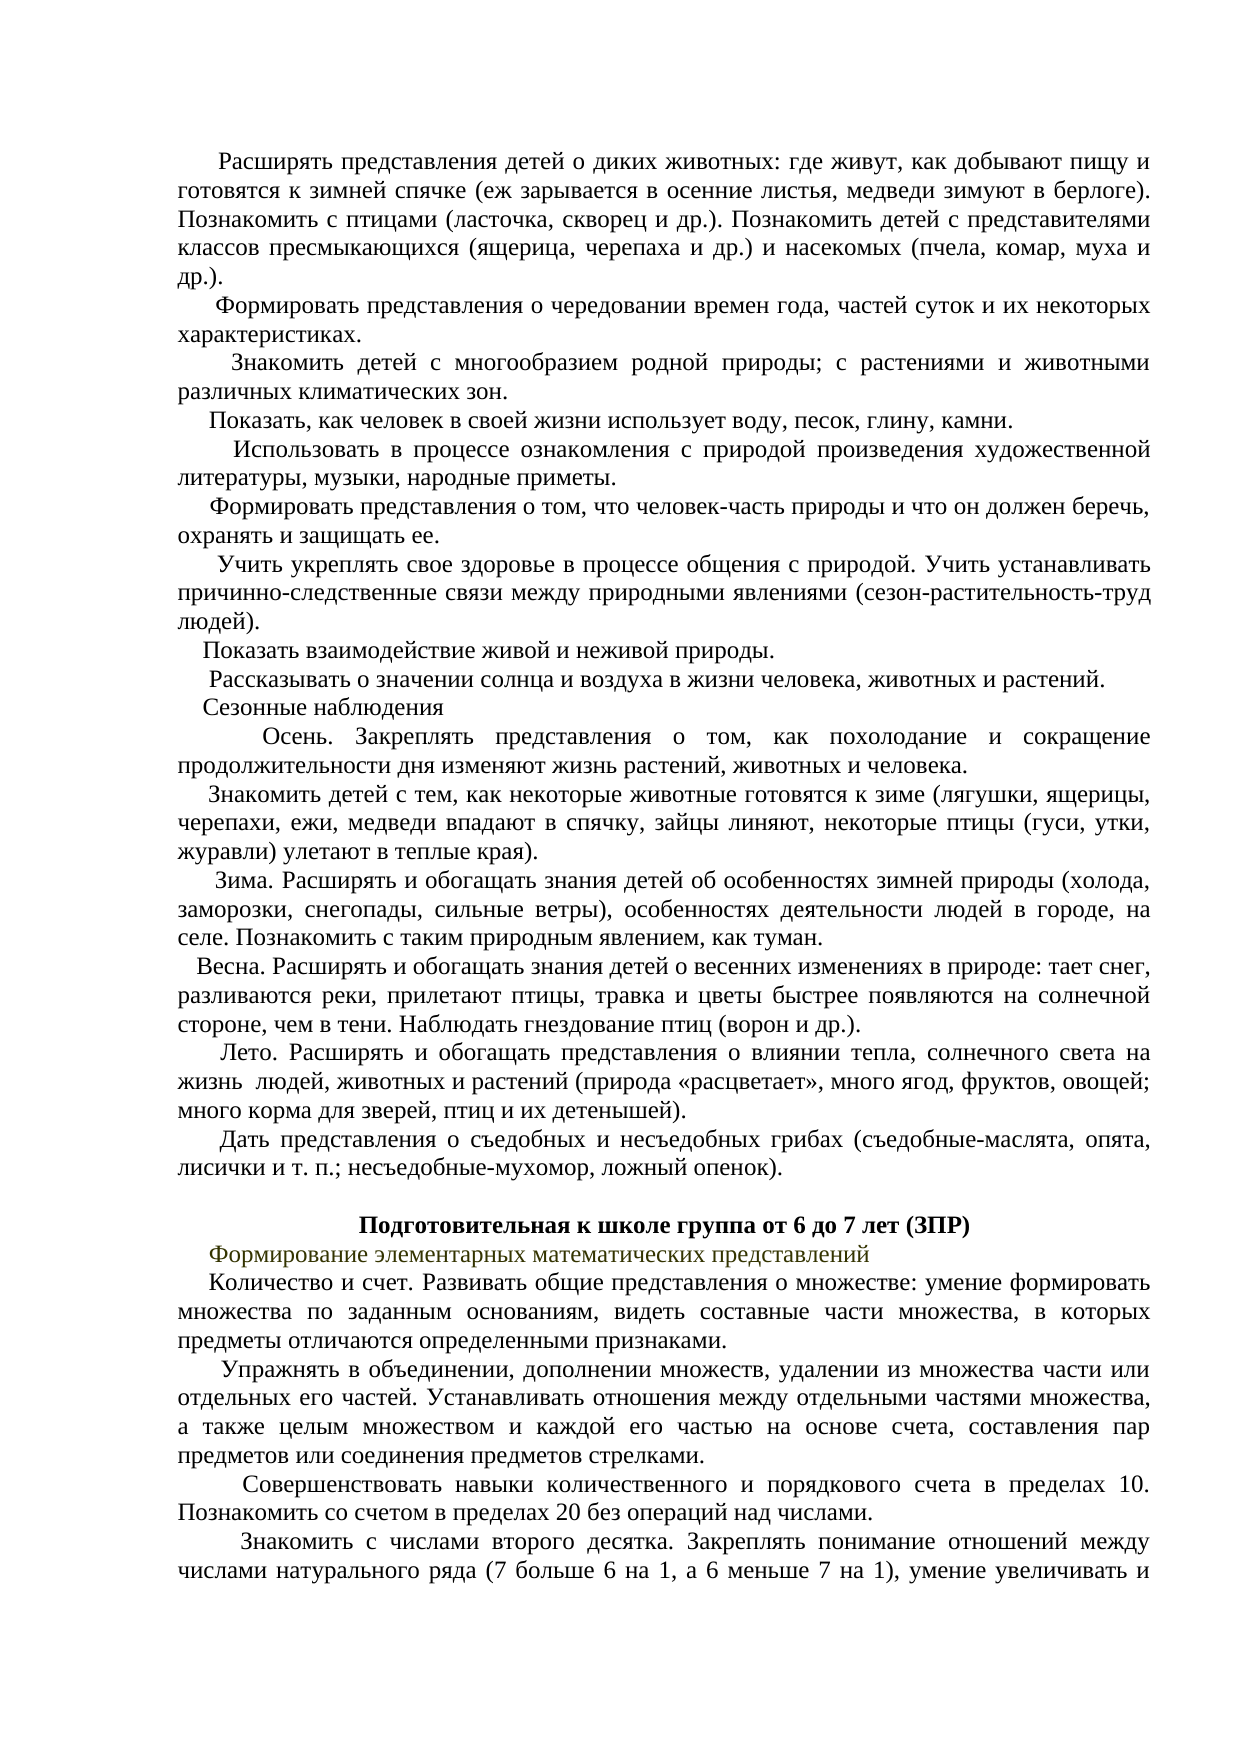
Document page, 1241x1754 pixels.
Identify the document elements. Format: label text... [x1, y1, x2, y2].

text Формировать представления о том, что человек-часть природы и что он должен беречь, охранять и защищать ее. [177, 491, 1152, 549]
text Формировать представления о чередовании времен года, частей суток и их некоторых характеристиках. [177, 290, 1152, 347]
text Формирование элементарных математических представлений [177, 1239, 1152, 1267]
text Знакомить детей с тем, как некоторые животные готовятся к зиме (лягушки, ящерицы, черепахи, ежи, медведи впадают в спячку, зайцы линяют, некоторые птицы (гуси, утки, журавли) улетают в теплые края). [177, 779, 1152, 865]
text Подготовительная к школе группа от 6 до 7 лет (ЗПР) [177, 1210, 1152, 1239]
text Зима. Расширять и обогащать знания детей об особенностях зимней природы (холода, заморозки, снегопады, сильные ветры), особенностях деятельности людей в городе, на селе. Познакомить с таким природным явлением, как туман. [177, 865, 1152, 951]
text Весна. Расширять и обогащать знания детей о весенних изменениях в природе: тает снег, разливаются реки, прилетают птицы, травка и цветы быстрее появляются на солнечной стороне, чем в тени. Наблюдать гнездование птиц (ворон и др.). [177, 951, 1152, 1037]
text Лето. Расширять и обогащать представления о влиянии тепла, солнечного света на жизнь людей, животных и растений (природа «расцветает», много ягод, фруктов, овощей; много корма для зверей, птиц и их детенышей). [177, 1037, 1152, 1124]
text Использовать в процессе ознакомления с природой произведения художественной литературы, музыки, народные приметы. [177, 434, 1152, 491]
text Осень. Закреплять представления о том, как похолодание и сокращение продолжительности дня изменяют жизнь растений, животных и человека. [177, 721, 1152, 779]
text Дать представления о съедобных и несъедобных грибах (съедобные-маслята, опята, лисички и т. п.; несъедобные-мухомор, ложный опенок). [177, 1124, 1152, 1181]
text Количество и счет. Развивать общие представления о множестве: умение формировать множества по заданным основаниям, видеть составные части множества, в которых предметы отличаются определенными признаками. [177, 1267, 1152, 1354]
text Показать взаимодействие живой и неживой природы. [177, 635, 1152, 664]
text Знакомить детей с многообразием родной природы; с растениями и животными различных климатических зон. [177, 347, 1152, 405]
text Сезонные наблюдения [177, 692, 1152, 721]
text Совершенствовать навыки количественного и порядкового счета в пределах 10. Познакомить со счетом в пределах 20 без операций над числами. [177, 1469, 1152, 1526]
text Учить укреплять свое здоровье в процессе общения с природой. Учить устанавливать причинно-следственные связи между природными явлениями (сезон-растительность-труд людей). [177, 549, 1152, 635]
text Знакомить с числами второго десятка. Закреплять понимание отношений между числами натурального ряда (7 больше 6 на 1, а 6 меньше 7 на 1), умение увеличивать и [177, 1526, 1152, 1584]
text Расширять представления детей о диких животных: где живут, как добывают пищу и готовятся к зимней спячке (еж зарывается в осенние листья, медведи зимуют в берлоге). Познакомить с птицами (ласточка, скворец и др.). Познакомить детей с представителями классов пресмыкающихся (ящерица, черепаха и др.) и насекомых (пчела, комар, муха и др.). [177, 146, 1152, 290]
text Упражнять в объединении, дополнении множеств, удалении из множества части или отдельных его частей. Устанавливать отношения между отдельными частями множества, а также целым множеством и каждой его частью на основе счета, составления пар предметов или соединения предметов стрелками. [177, 1354, 1152, 1469]
text Рассказывать о значении солнца и воздуха в жизни человека, животных и растений. [177, 664, 1152, 692]
text Показать, как человек в своей жизни использует воду, песок, глину, камни. [177, 405, 1152, 434]
